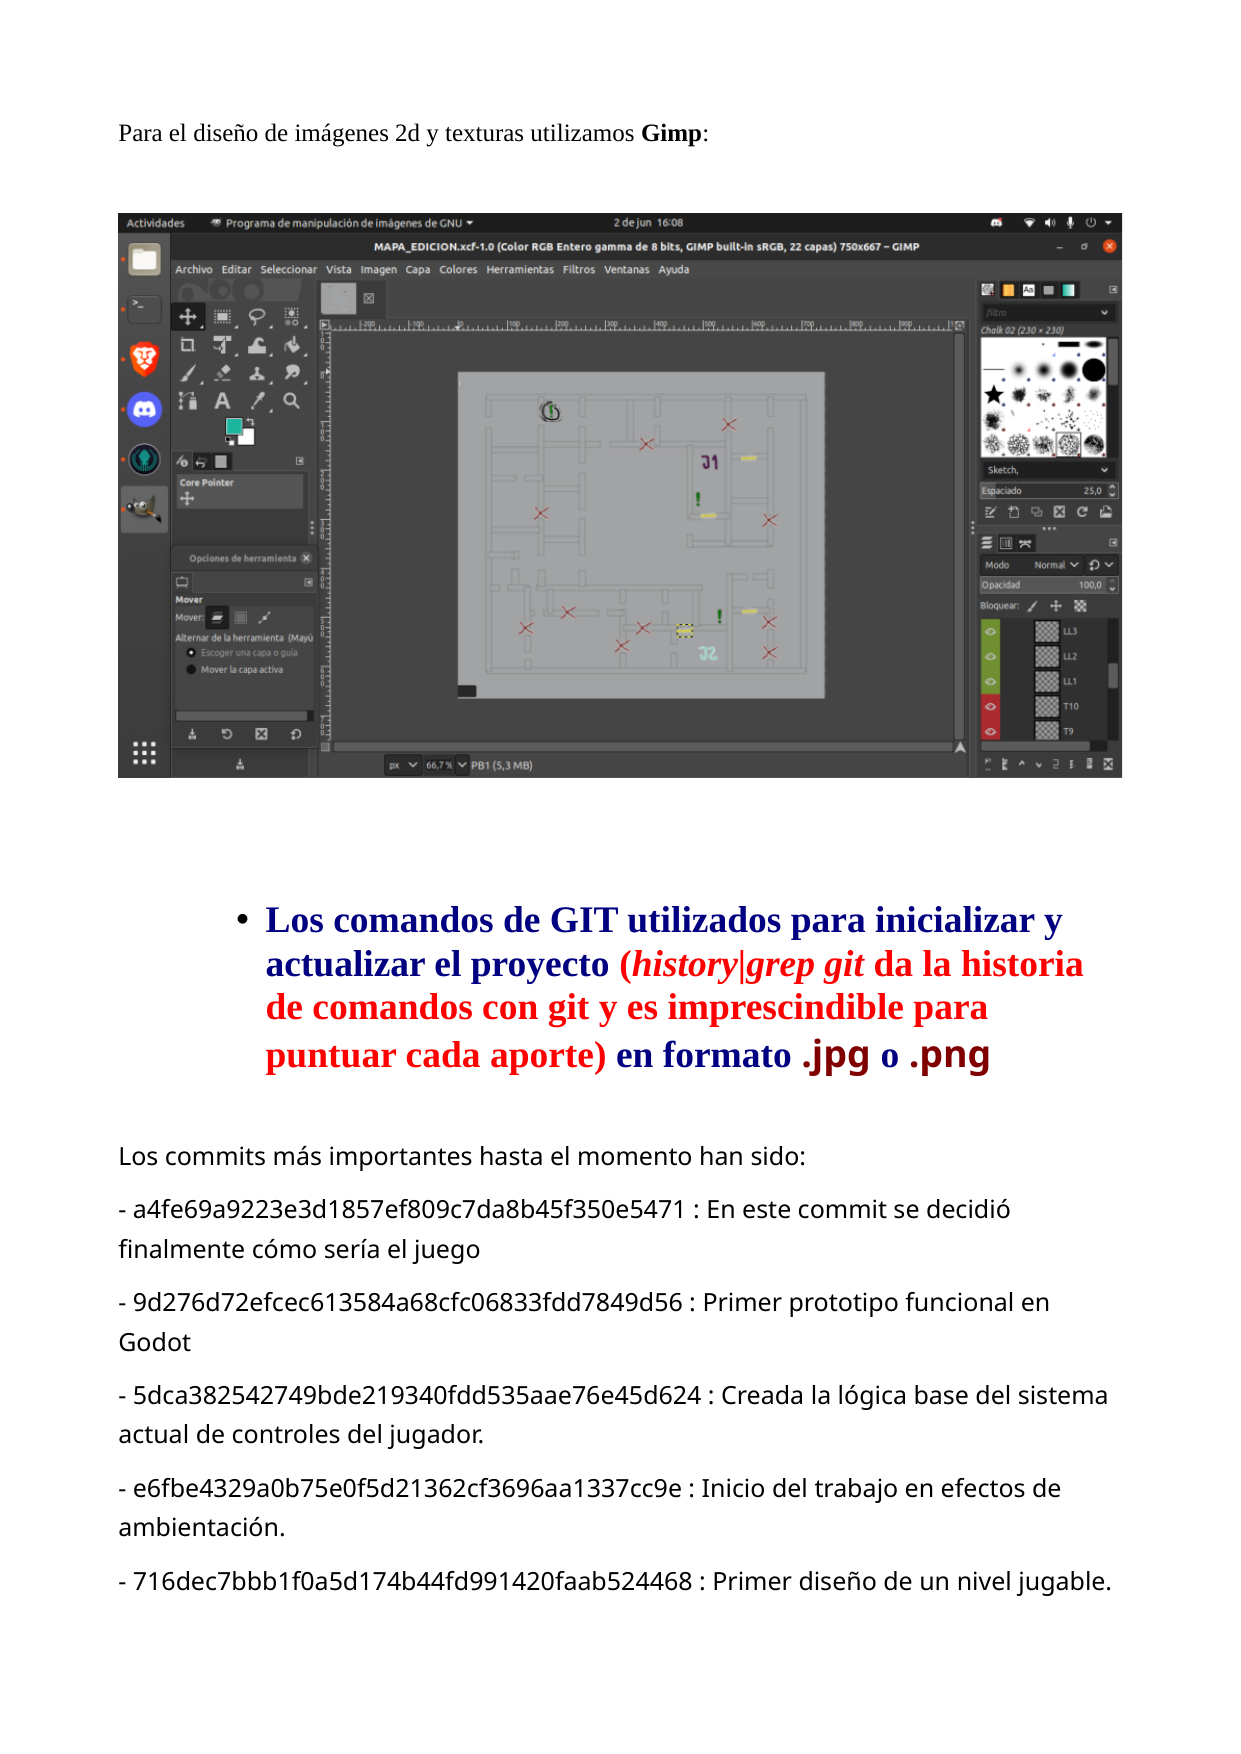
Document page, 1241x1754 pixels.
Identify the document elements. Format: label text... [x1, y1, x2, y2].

text Los commits más importantes hasta el momento han sido: [118, 1138, 1122, 1172]
text - 9d276d72efcec613584a68cfc06833fdd7849d56 : Primer prototipo funcional en Godot [118, 1285, 1122, 1358]
subtitle Los comandos de GIT utilizados para inicializar y actualizar el proyecto (history|grep git da la historia de comandos con git y es imprescindible para puntuar cada aporte) en formato .jpg o .png [236, 898, 1122, 1078]
text - 5dca382542749bde219340fdd535aae76e45d624 : Creada la lógica base del sistema actual de controles del jugador. [118, 1378, 1122, 1451]
text Para el diseño de imágenes 2d y texturas utilizamos Gimp: [118, 118, 1122, 147]
text - 716dec7bbb1f0a5d174b44fd991420faab524468 : Primer diseño de un nivel jugable. [118, 1564, 1122, 1598]
picture [118, 213, 1123, 778]
text - e6fbe4329a0b75e0f5d21362cf3696aa1337cc9e : Inicio del trabajo en efectos de ambientación. [118, 1471, 1122, 1544]
text - a4fe69a9223e3d1857ef809c7da8b45f350e5471 : En este commit se decidió finalmente cómo sería el juego [118, 1192, 1122, 1265]
